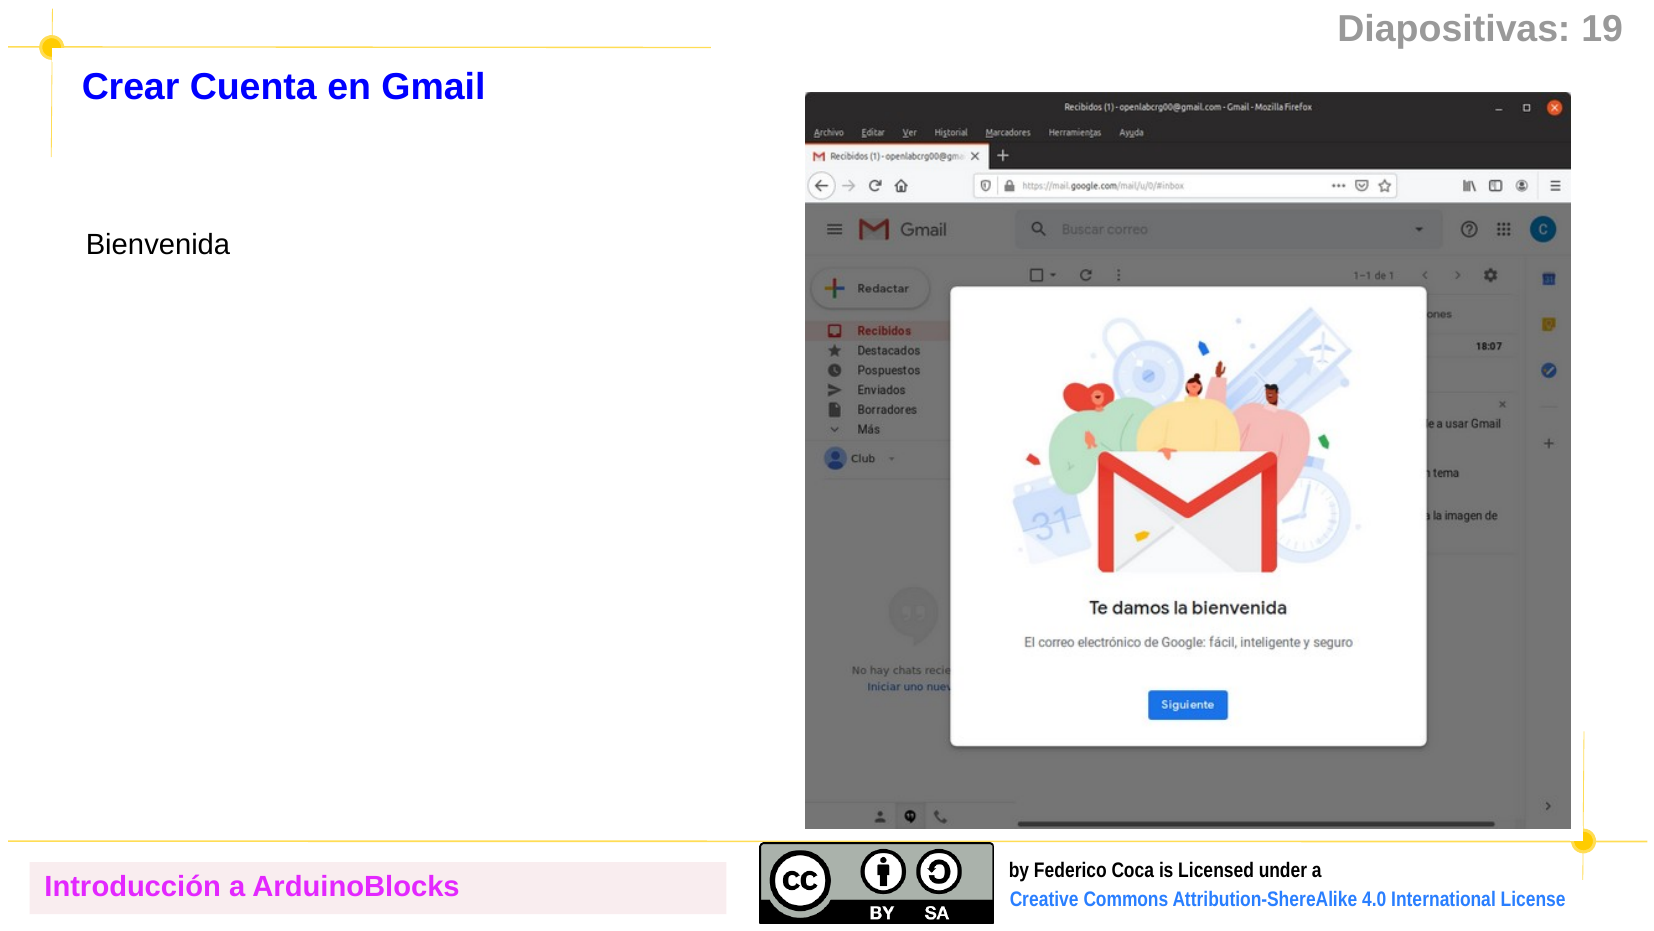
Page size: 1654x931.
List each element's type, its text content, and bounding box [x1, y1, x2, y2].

text_box Crear Cuenta en Gmail [67, 58, 1207, 116]
text_box Bienvenida [71, 220, 720, 347]
text_box Introducción a ArduinoBlocks [29, 862, 727, 915]
text_box Diapositivas: 19 [1322, 0, 1644, 57]
picture [805, 92, 1571, 830]
